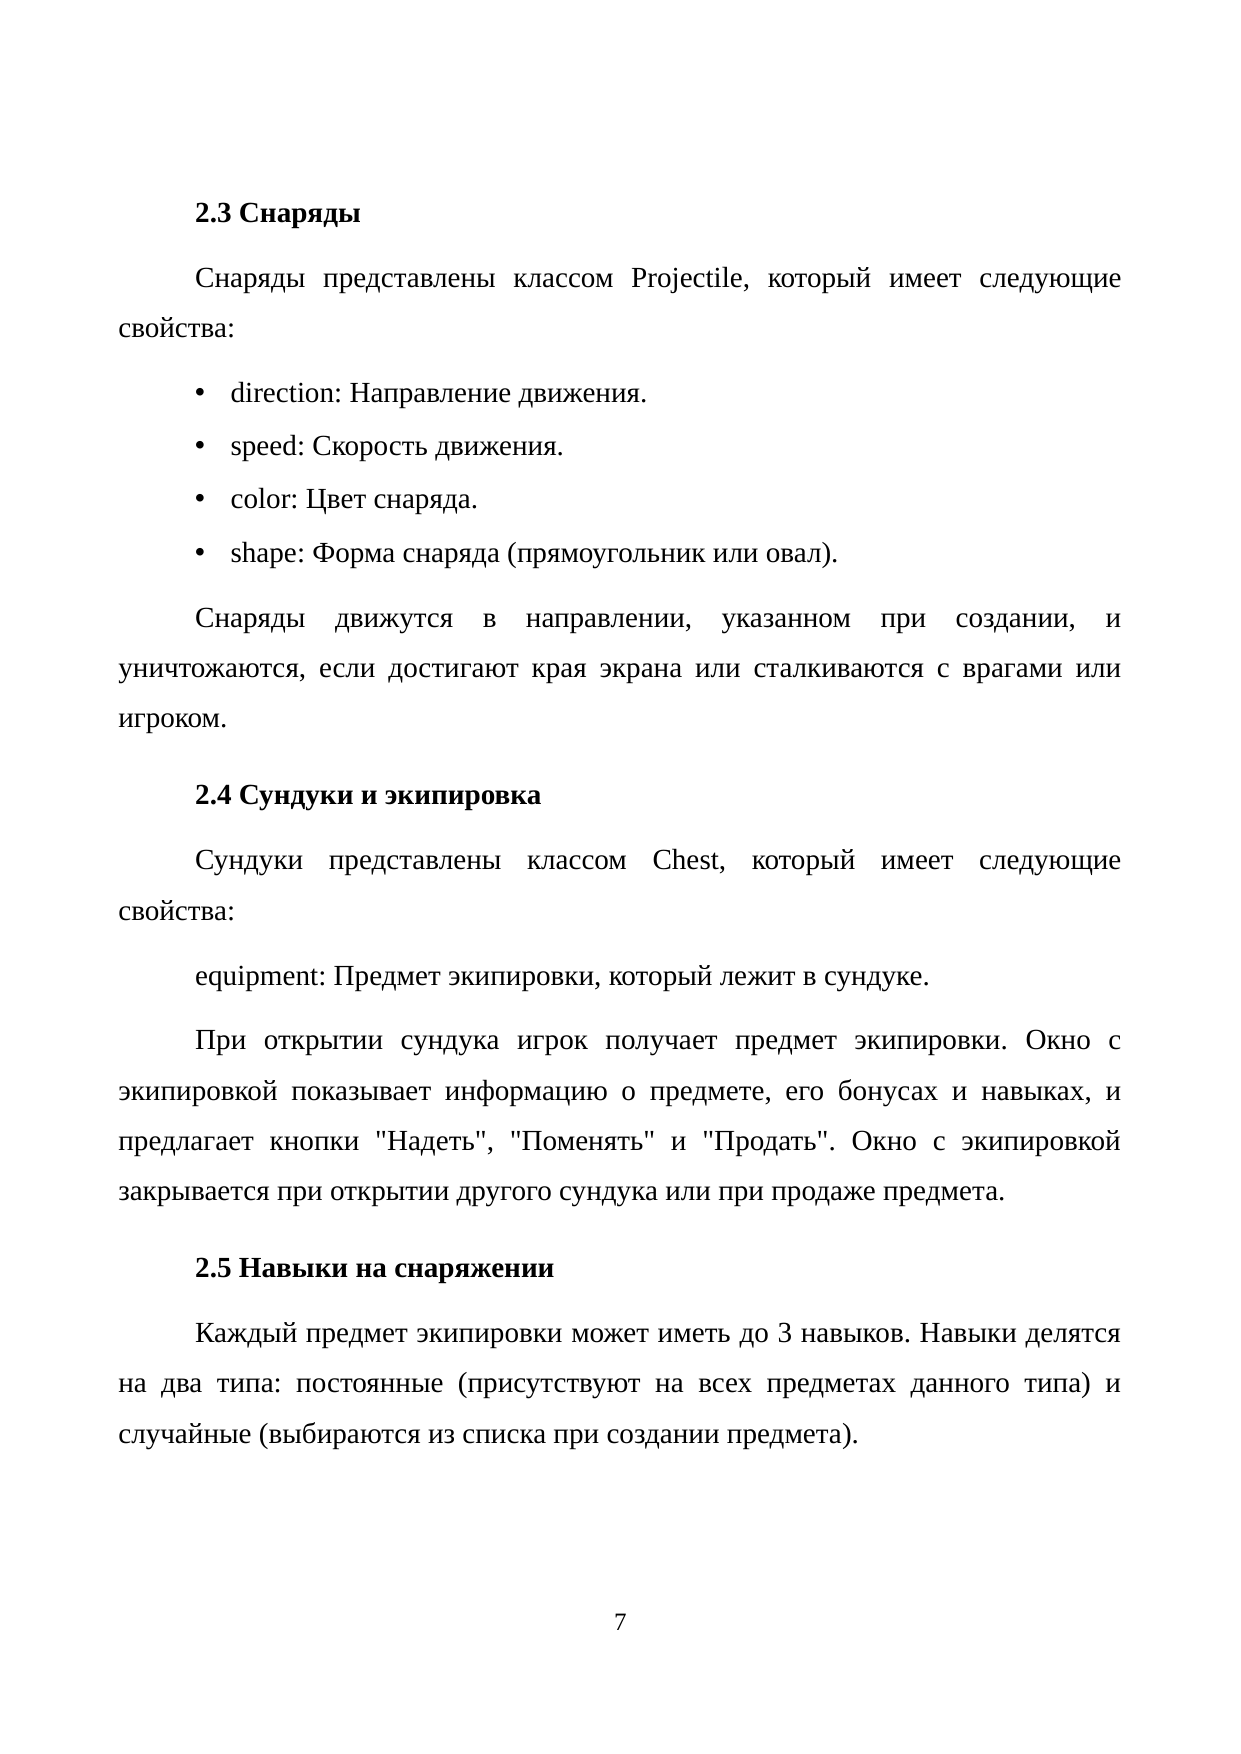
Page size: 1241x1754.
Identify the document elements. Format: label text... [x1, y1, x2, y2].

text equipment: Предмет экипировки, который лежит в сундуке. [118, 958, 1122, 991]
text Каждый предмет экипировки может иметь до 3 навыков. Навыки делятся на два типа: постоянные (присутствуют на всех предметах данного типа) и случайные (выбираются из списка при создании предмета). [118, 1315, 1122, 1449]
list speed: Скорость движения. [195, 428, 1122, 462]
text Сундуки представлены классом Chest, который имеет следующие свойства: [118, 842, 1122, 926]
list direction: Направление движения. [195, 375, 1122, 409]
text При открытии сундука игрок получает предмет экипировки. Окно с экипировкой показывает информацию о предмете, его бонусах и навыках, и предлагает кнопки "Надеть", "Поменять" и "Продать". Окно с экипировкой закрывается при открытии другого сундука или при продаже предмета. [118, 1022, 1122, 1207]
list shape: Форма снаряда (прямоугольник или овал). [195, 535, 1122, 568]
text 2.4 Сундуки и экипировка [118, 777, 1122, 811]
list color: Цвет снаряда. [195, 482, 1122, 515]
text 2.3 Снаряды [118, 195, 1122, 228]
text Снаряды движутся в направлении, указанном при создании, и уничтожаются, если достигают края экрана или сталкиваются с врагами или игроком. [118, 600, 1122, 734]
text Снаряды представлены классом Projectile, который имеет следующие свойства: [118, 260, 1122, 344]
text 2.5 Навыки на снаряжении [118, 1250, 1122, 1284]
